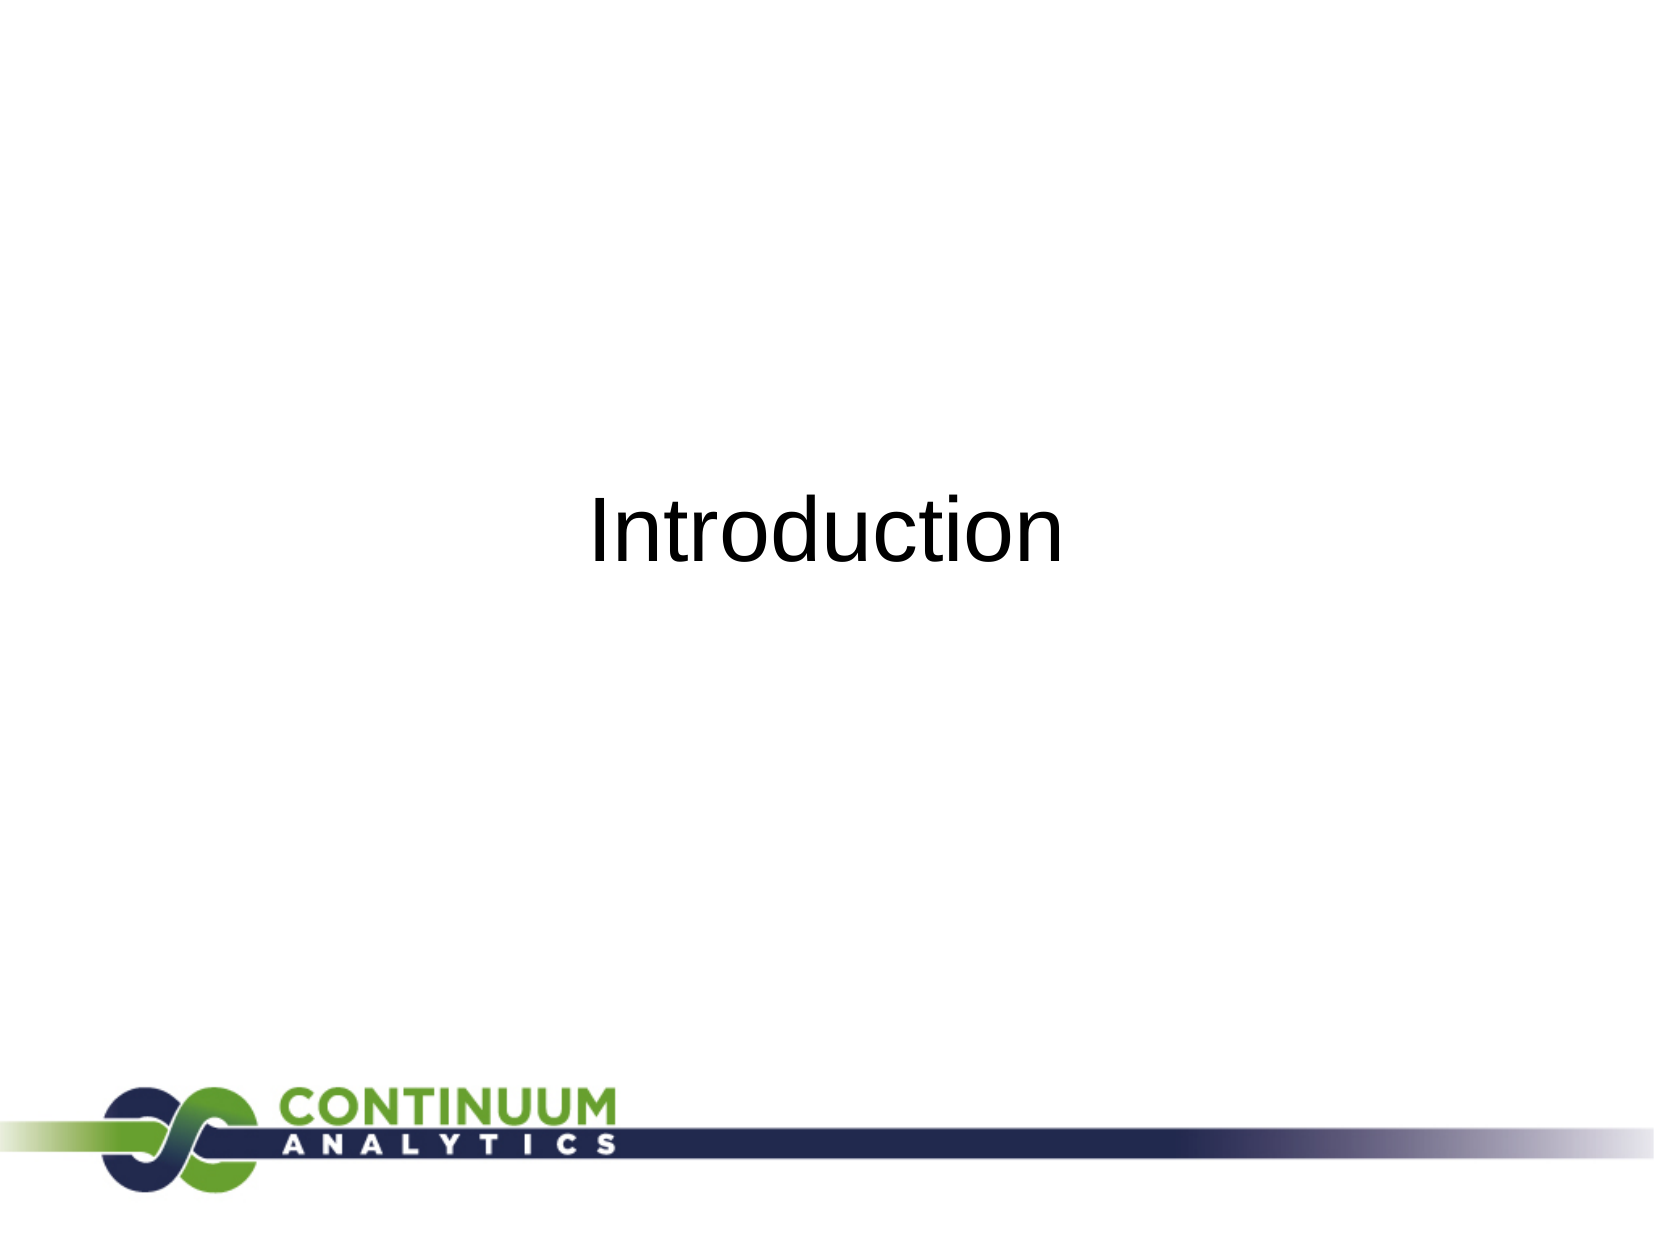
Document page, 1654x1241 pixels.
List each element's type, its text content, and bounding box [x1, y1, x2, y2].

subtitle Introduction [82, 49, 1571, 1010]
